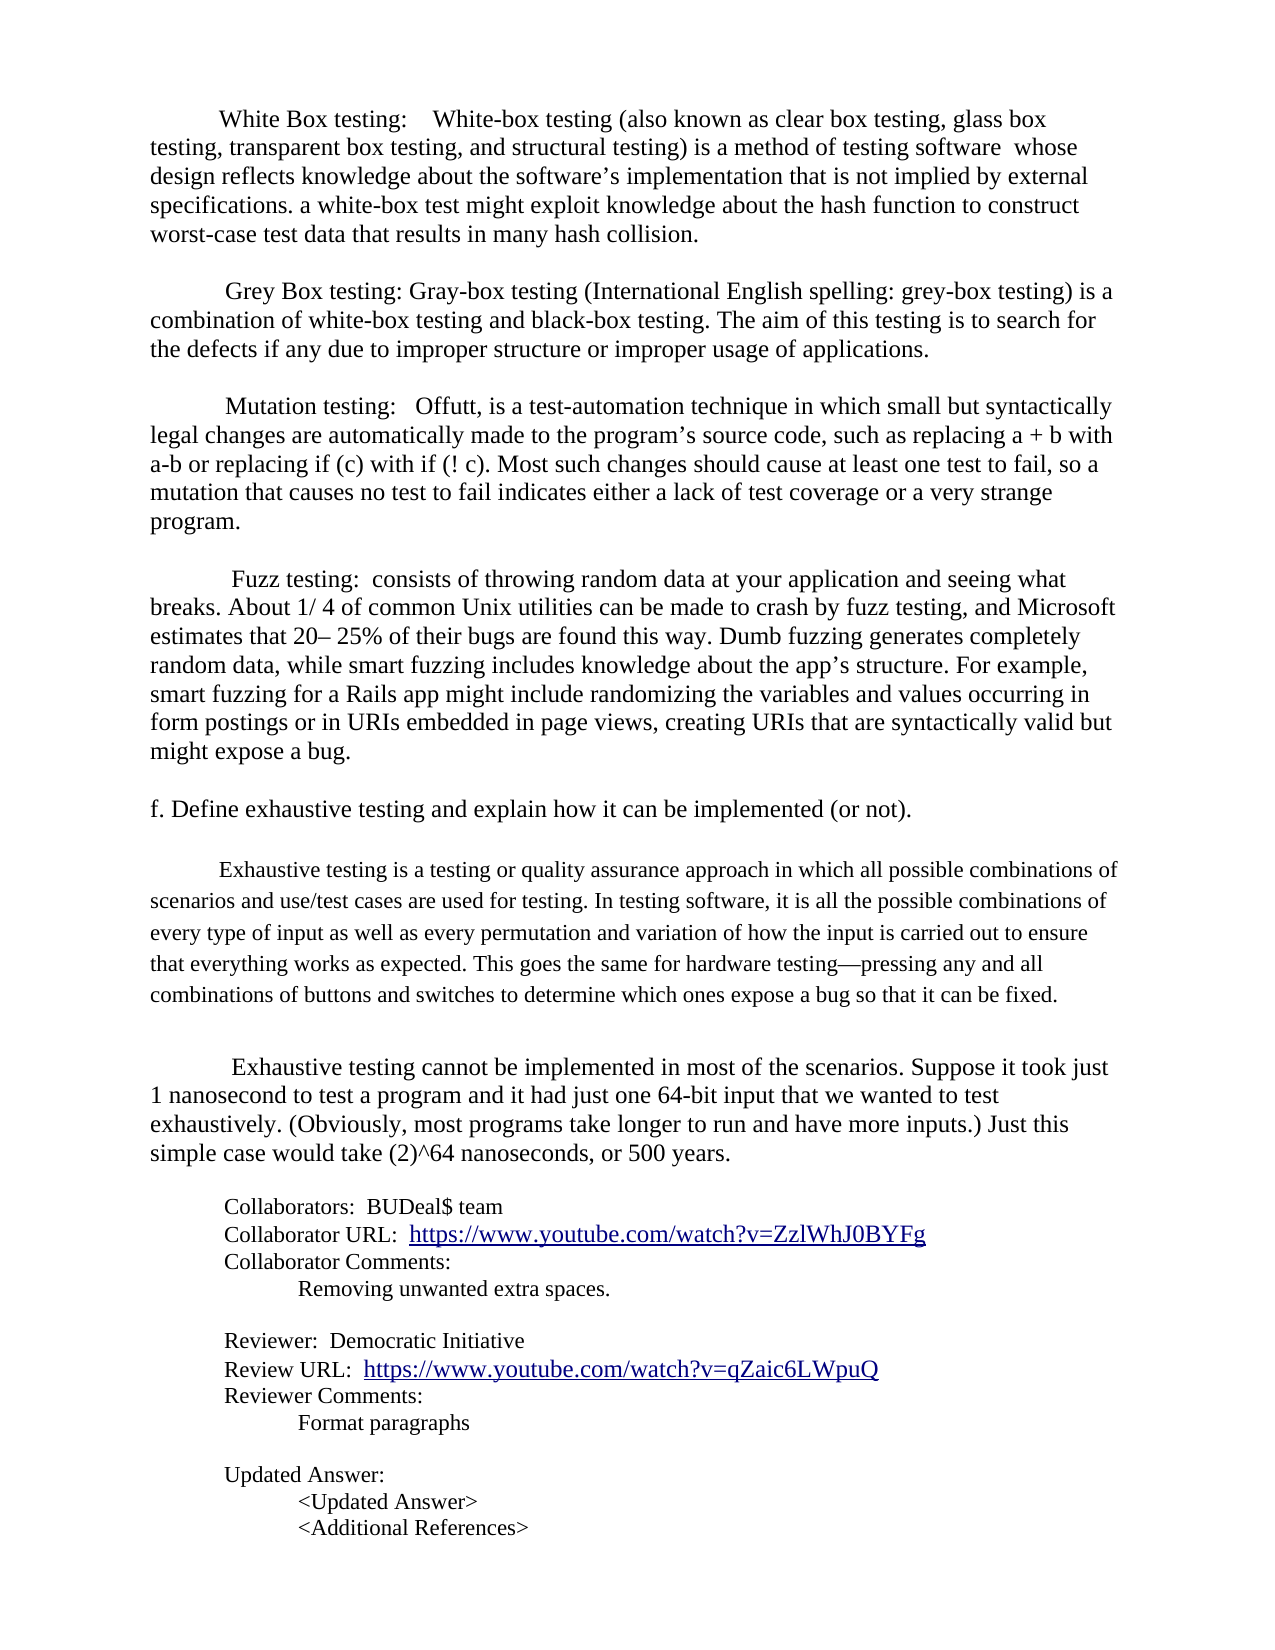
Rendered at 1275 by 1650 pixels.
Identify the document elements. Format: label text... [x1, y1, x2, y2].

text f. Define exhaustive testing and explain how it can be implemented (or not). [150, 794, 1125, 822]
text Grey Box testing: Gray-box testing (International English spelling: grey-box testing) is a combination of white-box testing and black-box testing. The aim of this testing is to search for the defects if any due to improper structure or improper usage of applications. [150, 276, 1125, 362]
text Mutation testing: Offutt, is a test-automation technique in which small but syntactically legal changes are automatically made to the program’s source code, such as replacing a + b with a-b or replacing if (c) with if (! c). Most such changes should cause at least one test to fail, so a mutation that causes no test to fail indicates either a lack of test coverage or a very strange program. [150, 391, 1125, 535]
text Format paragraphs [298, 1409, 1125, 1435]
text Collaborators: BUDeal$ team [224, 1193, 1125, 1219]
text Exhaustive testing is a testing or quality assurance approach in which all possible combinations of scenarios and use/test cases are used for testing. In testing software, it is all the possible combinations of every type of input as well as every permutation and variation of how the input is carried out to ensure that everything works as expected. This goes the same for hardware testing—pressing any and all combinations of buttons and switches to determine which ones expose a bug so that it can be fixed. [150, 851, 1125, 1007]
text Reviewer Comments: [224, 1382, 1125, 1409]
text Reviewer: Democratic Initiative [224, 1327, 1125, 1354]
text Updated Answer: [224, 1462, 1125, 1488]
text White Box testing: White-box testing (also known as clear box testing, glass box testing, transparent box testing, and structural testing) is a method of testing software whose design reflects knowledge about the software’s implementation that is not implied by external specifications. a white-box test might exploit knowledge about the hash function to construct worst-case test data that results in many hash collision. [150, 104, 1125, 247]
text <Additional References> [298, 1514, 1125, 1541]
text Collaborator Comments: [224, 1248, 1125, 1275]
text Review URL: https://www.youtube.com/watch?v=qZaic6LWpuQ [224, 1354, 1125, 1382]
text Exhaustive testing cannot be implemented in most of the scenarios. Suppose it took just 1 nanosecond to test a program and it had just one 64-bit input that we wanted to test exhaustively. (Obviously, most programs take longer to run and have more inputs.) Just this simple case would take (2)^64 nanoseconds, or 500 years. [150, 1052, 1125, 1167]
text <Updated Answer> [298, 1488, 1125, 1514]
text Collaborator URL: https://www.youtube.com/watch?v=ZzlWhJ0BYFg [224, 1219, 1125, 1248]
text Removing unwanted extra spaces. [298, 1275, 1125, 1301]
text Fuzz testing: consists of throwing random data at your application and seeing what breaks. About 1/ 4 of common Unix utilities can be made to crash by fuzz testing, and Microsoft estimates that 20– 25% of their bugs are found this way. Dumb fuzzing generates completely random data, while smart fuzzing includes knowledge about the app’s structure. For example, smart fuzzing for a Rails app might include randomizing the variables and values occurring in form postings or in URIs embedded in page views, creating URIs that are syntactically valid but might expose a bug. [150, 564, 1125, 765]
